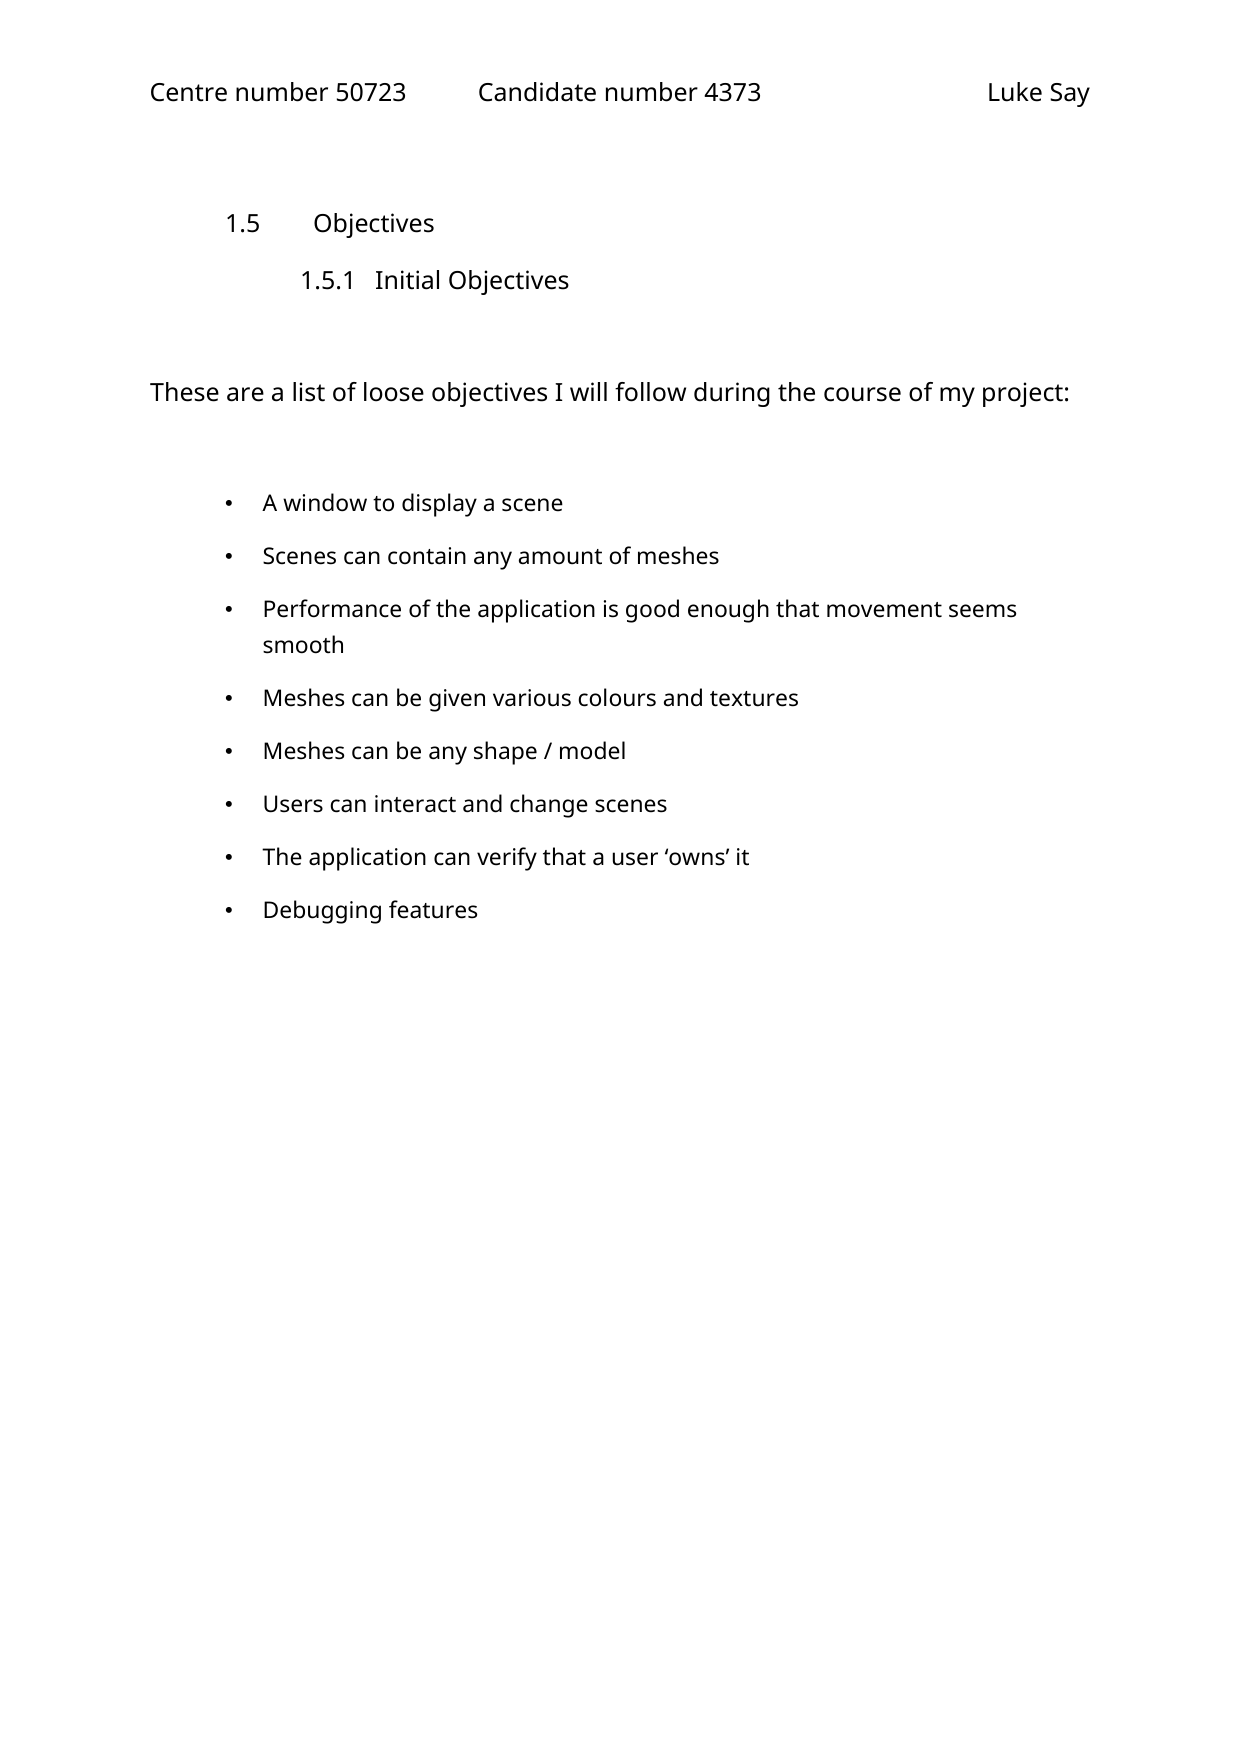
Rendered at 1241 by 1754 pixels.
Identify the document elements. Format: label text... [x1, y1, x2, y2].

list The application can verify that a user ‘owns’ it [225, 841, 1090, 872]
list A window to display a scene [225, 487, 1090, 518]
list Users can interact and change scenes [225, 788, 1090, 819]
text 1.5.1 Initial Objectives [150, 262, 1090, 296]
list Debugging features [225, 893, 1090, 925]
text These are a list of loose objectives I will follow during the course of my project: [150, 374, 1090, 409]
list Meshes can be any shape / model [225, 735, 1090, 766]
text 1.5 Objectives [150, 206, 1090, 240]
list Scenes can contain any amount of meshes [225, 540, 1090, 571]
list Performance of the application is good enough that movement seems smooth [225, 593, 1090, 660]
list Meshes can be given various colours and textures [225, 682, 1090, 713]
